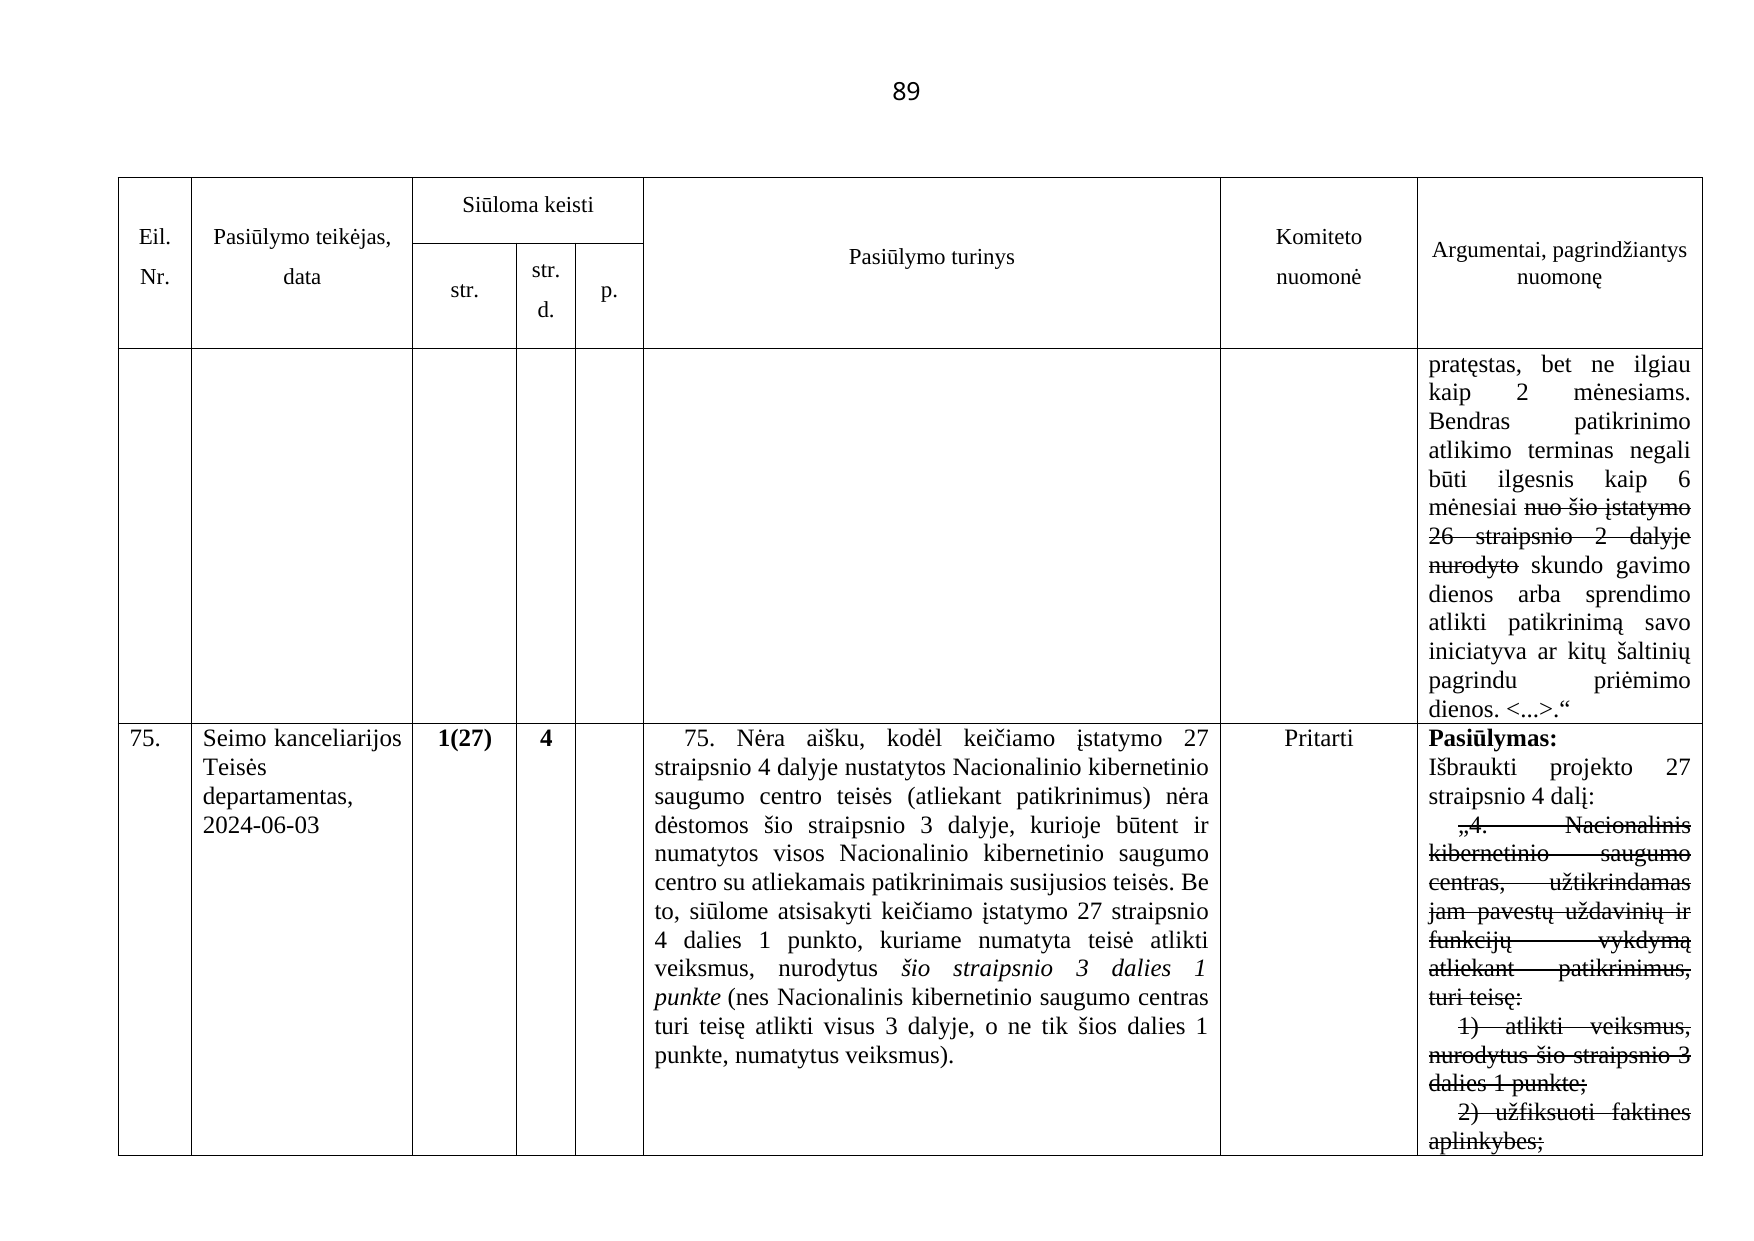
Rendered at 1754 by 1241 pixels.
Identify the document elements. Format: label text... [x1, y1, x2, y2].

table_header Pasiūlymo teikėjas, data [192, 178, 412, 348]
table_cell Pasiūlymas: Išbraukti projekto 27 straipsnio 4 dalį: „4. Nacionalinis kibernetinio saugumo centras, užtikrindamas jam pavestų uždavinių ir funkcijų vykdymą atliekant patikrinimus, turi teisę: 1) atlikti veiksmus, nurodytus šio straipsnio 3 dalies 1 punkte; 2) užfiksuoti faktines aplinkybes; [1418, 724, 1702, 1155]
table_cell [644, 349, 1220, 722]
table_header Komiteto nuomonė [1221, 178, 1417, 348]
table_cell 4 [517, 724, 575, 1155]
table_cell [517, 349, 575, 722]
table_cell Seimo kanceliarijos Teisės departamentas, 2024-06-03 [192, 724, 412, 1155]
table_cell [413, 349, 516, 722]
table_cell [192, 349, 412, 722]
table_cell 1(27) [413, 724, 516, 1155]
table_cell 75. Nėra aišku, kodėl keičiamo įstatymo 27 straipsnio 4 dalyje nustatytos Nacionalinio kibernetinio saugumo centro teisės (atliekant patikrinimus) nėra dėstomos šio straipsnio 3 dalyje, kurioje būtent ir numatytos visos Nacionalinio kibernetinio saugumo centro su atliekamais patikrinimais susijusios teisės. Be to, siūlome atsisakyti keičiamo įstatymo 27 straipsnio 4 dalies 1 punkto, kuriame numatyta teisė atlikti veiksmus, nurodytus šio straipsnio 3 dalies 1 punkte (nes Nacionalinis kibernetinio saugumo centras turi teisę atlikti visus 3 dalyje, o ne tik šios dalies 1 punkte, numatytus veiksmus). [644, 724, 1220, 1155]
table_header Eil. Nr. [119, 178, 191, 348]
table_cell 75. [119, 724, 191, 1155]
table_header Siūloma keisti [413, 178, 643, 243]
table_cell p. [576, 244, 643, 348]
table_cell str. d. [517, 244, 575, 348]
table_header Argumentai, pagrindžiantys nuomonę [1418, 178, 1702, 348]
table_cell pratęstas, bet ne ilgiau kaip 2 mėnesiams. Bendras patikrinimo atlikimo terminas negali būti ilgesnis kaip 6 mėnesiai nuo šio įstatymo 26 straipsnio 2 dalyje nurodyto skundo gavimo dienos arba sprendimo atlikti patikrinimą savo iniciatyva ar kitų šaltinių pagrindu priėmimo dienos. <...>.“ [1418, 349, 1702, 722]
table_cell [119, 349, 191, 722]
table_cell Pritarti [1221, 724, 1417, 1155]
table_cell str. [413, 244, 516, 348]
table_header Pasiūlymo turinys [644, 178, 1220, 348]
table_cell [576, 724, 643, 1155]
table_cell [576, 349, 643, 722]
table_cell [1221, 349, 1417, 722]
